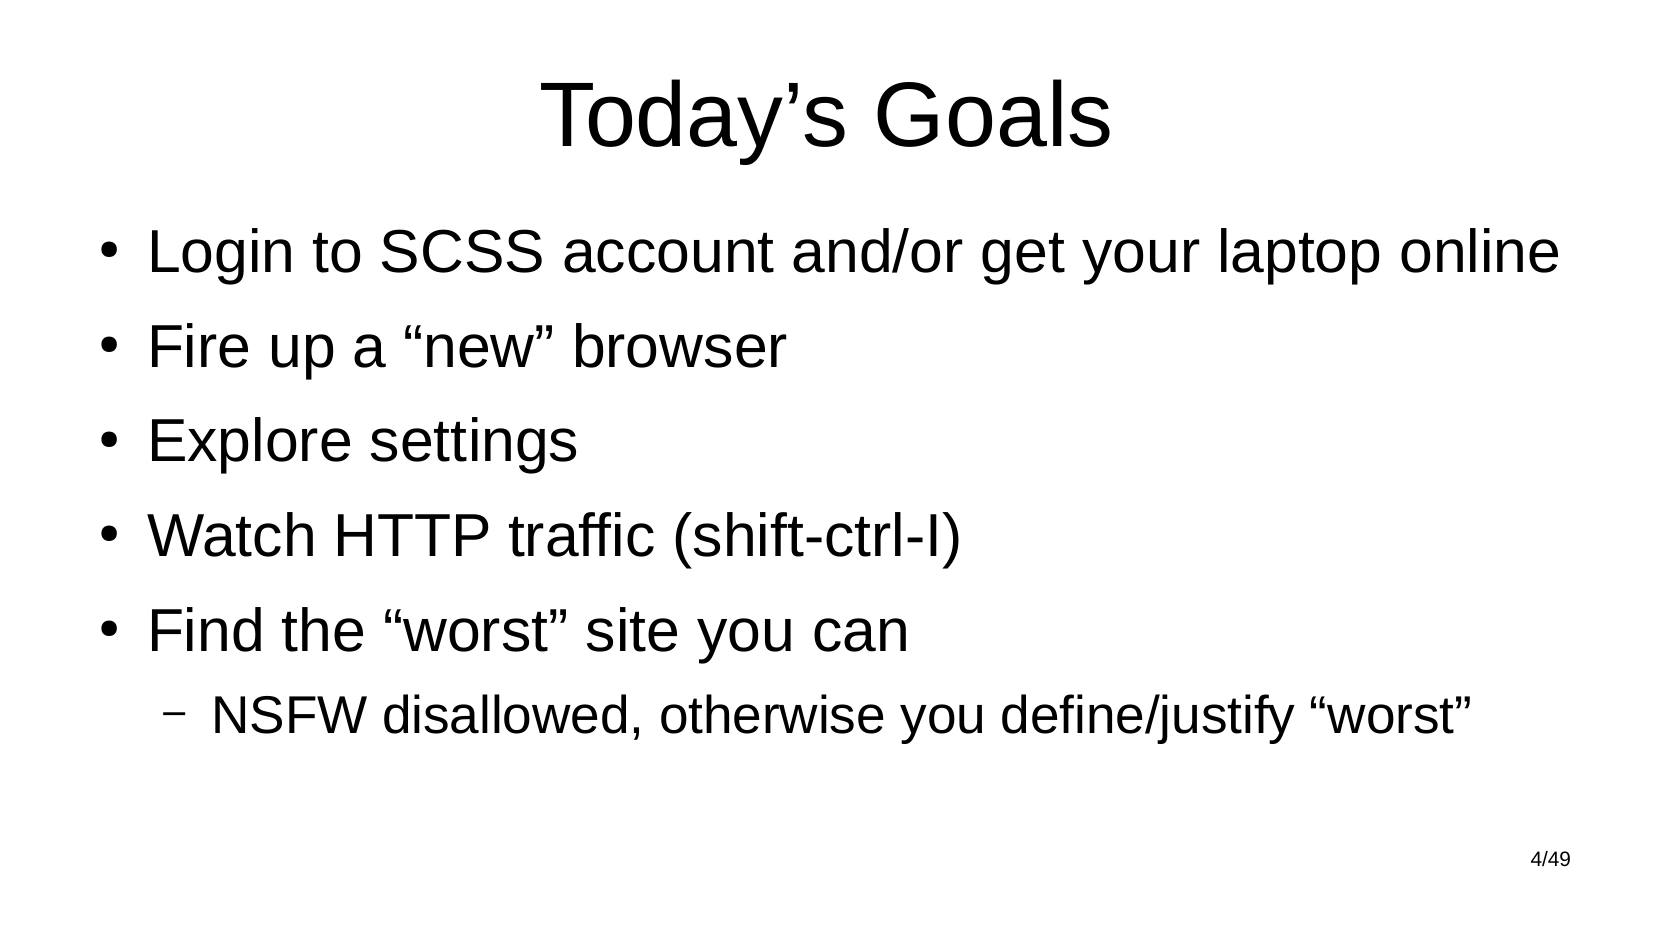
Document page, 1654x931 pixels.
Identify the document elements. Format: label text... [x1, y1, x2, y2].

title Today’s Goals [82, 37, 1571, 193]
list Login to SCSS account and/or get your laptop online Fire up a “new” browser Explore settings Watch HTTP traffic (shift-ctrl-I) Find the “worst” site you can NSFW disallowed, otherwise you define/justify “worst” [82, 217, 1571, 758]
